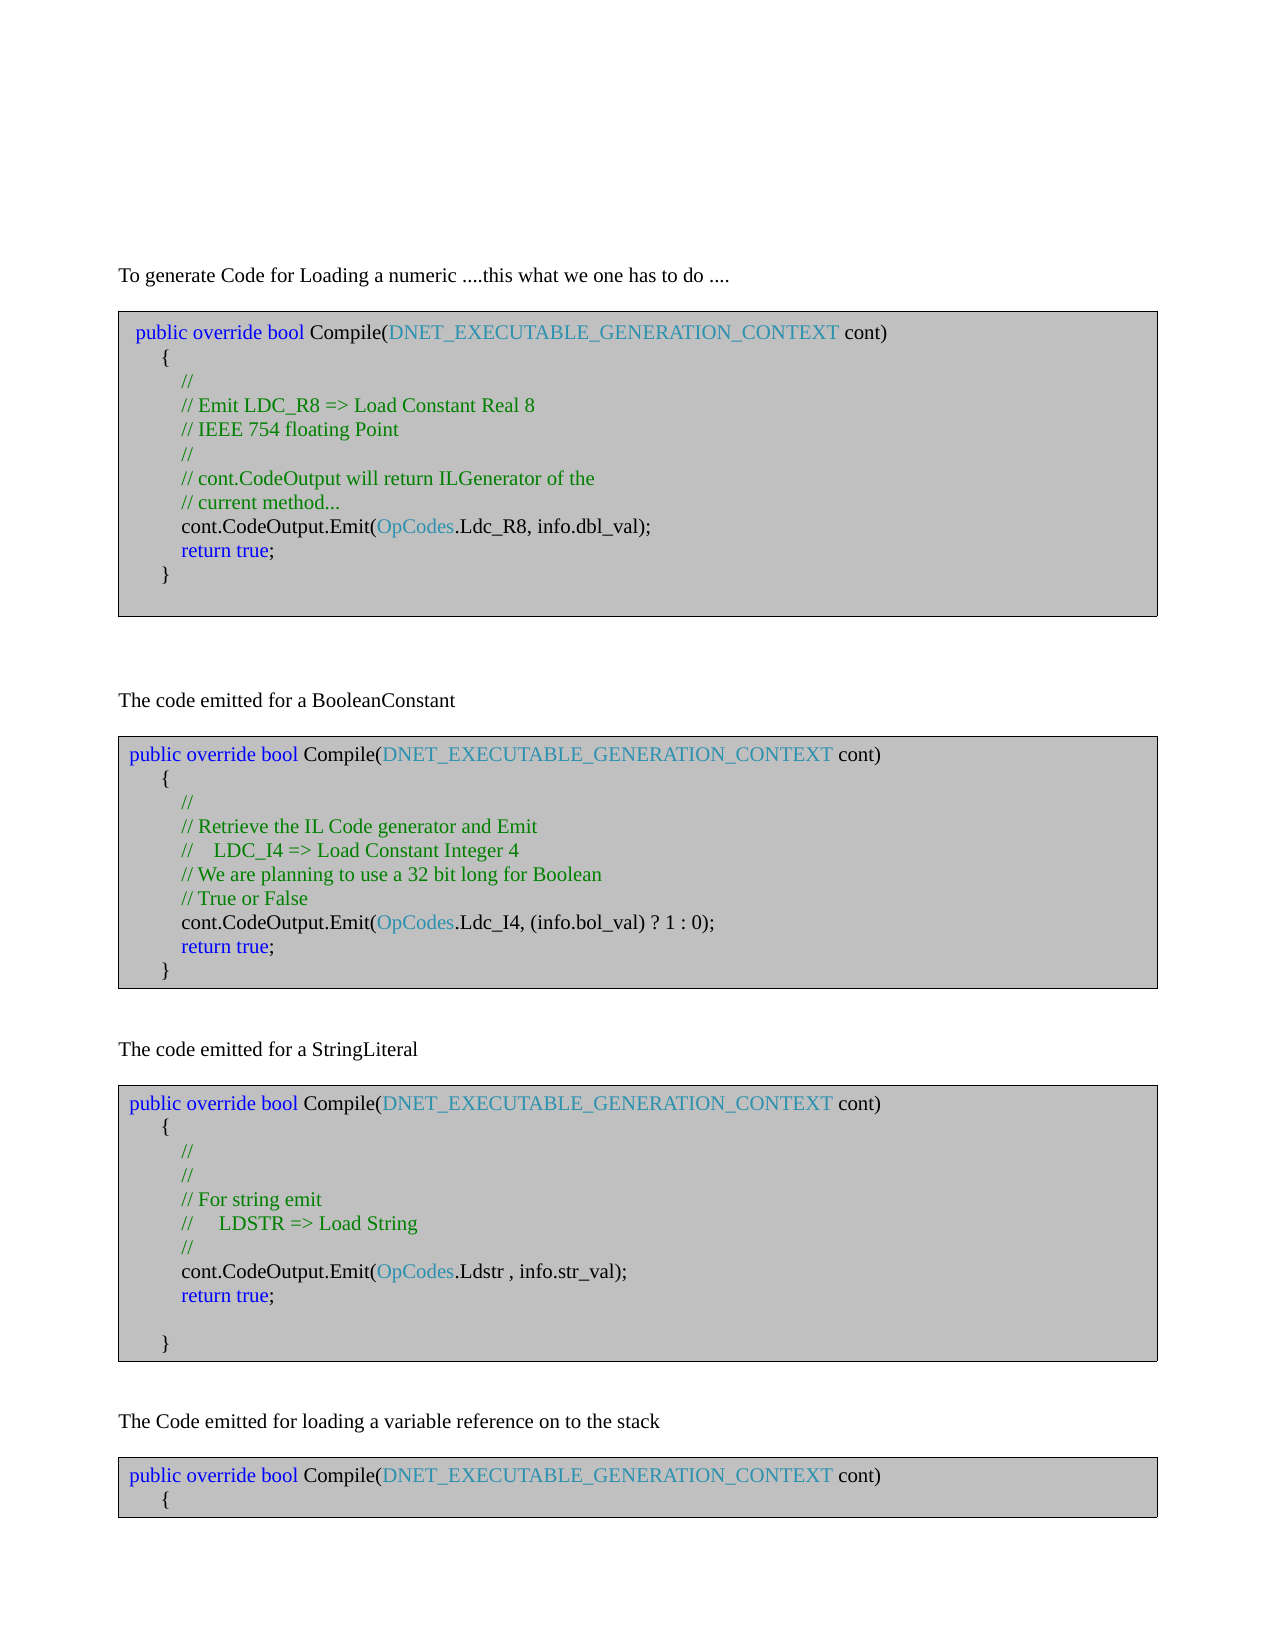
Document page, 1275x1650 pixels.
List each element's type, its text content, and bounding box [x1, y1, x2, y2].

table_header public override bool Compile(DNET_EXECUTABLE_GENERATION_CONTEXT cont) { // // // For string emit // LDSTR => Load String // cont.CodeOutput.Emit(OpCodes.Ldstr , info.str_val); return true; } [119, 1086, 1157, 1361]
text The Code emitted for loading a variable reference on to the stack [118, 1409, 1157, 1433]
text The code emitted for a StringLiteral [118, 1036, 1157, 1061]
table_header public override bool Compile(DNET_EXECUTABLE_GENERATION_CONTEXT cont) { [119, 1458, 1157, 1517]
table_header public override bool Compile(DNET_EXECUTABLE_GENERATION_CONTEXT cont) { // // Emit LDC_R8 => Load Constant Real 8 // IEEE 754 floating Point // // cont.CodeOutput will return ILGenerator of the // current method... cont.CodeOutput.Emit(OpCodes.Ldc_R8, info.dbl_val); return true; } [119, 312, 1157, 616]
table_header public override bool Compile(DNET_EXECUTABLE_GENERATION_CONTEXT cont) { // // Retrieve the IL Code generator and Emit // LDC_I4 => Load Constant Integer 4 // We are planning to use a 32 bit long for Boolean // True or False cont.CodeOutput.Emit(OpCodes.Ldc_I4, (info.bol_val) ? 1 : 0); return true; } [119, 737, 1157, 988]
text To generate Code for Loading a numeric ....this what we one has to do .... [118, 262, 1157, 287]
text The code emitted for a BooleanConstant [118, 688, 1157, 712]
